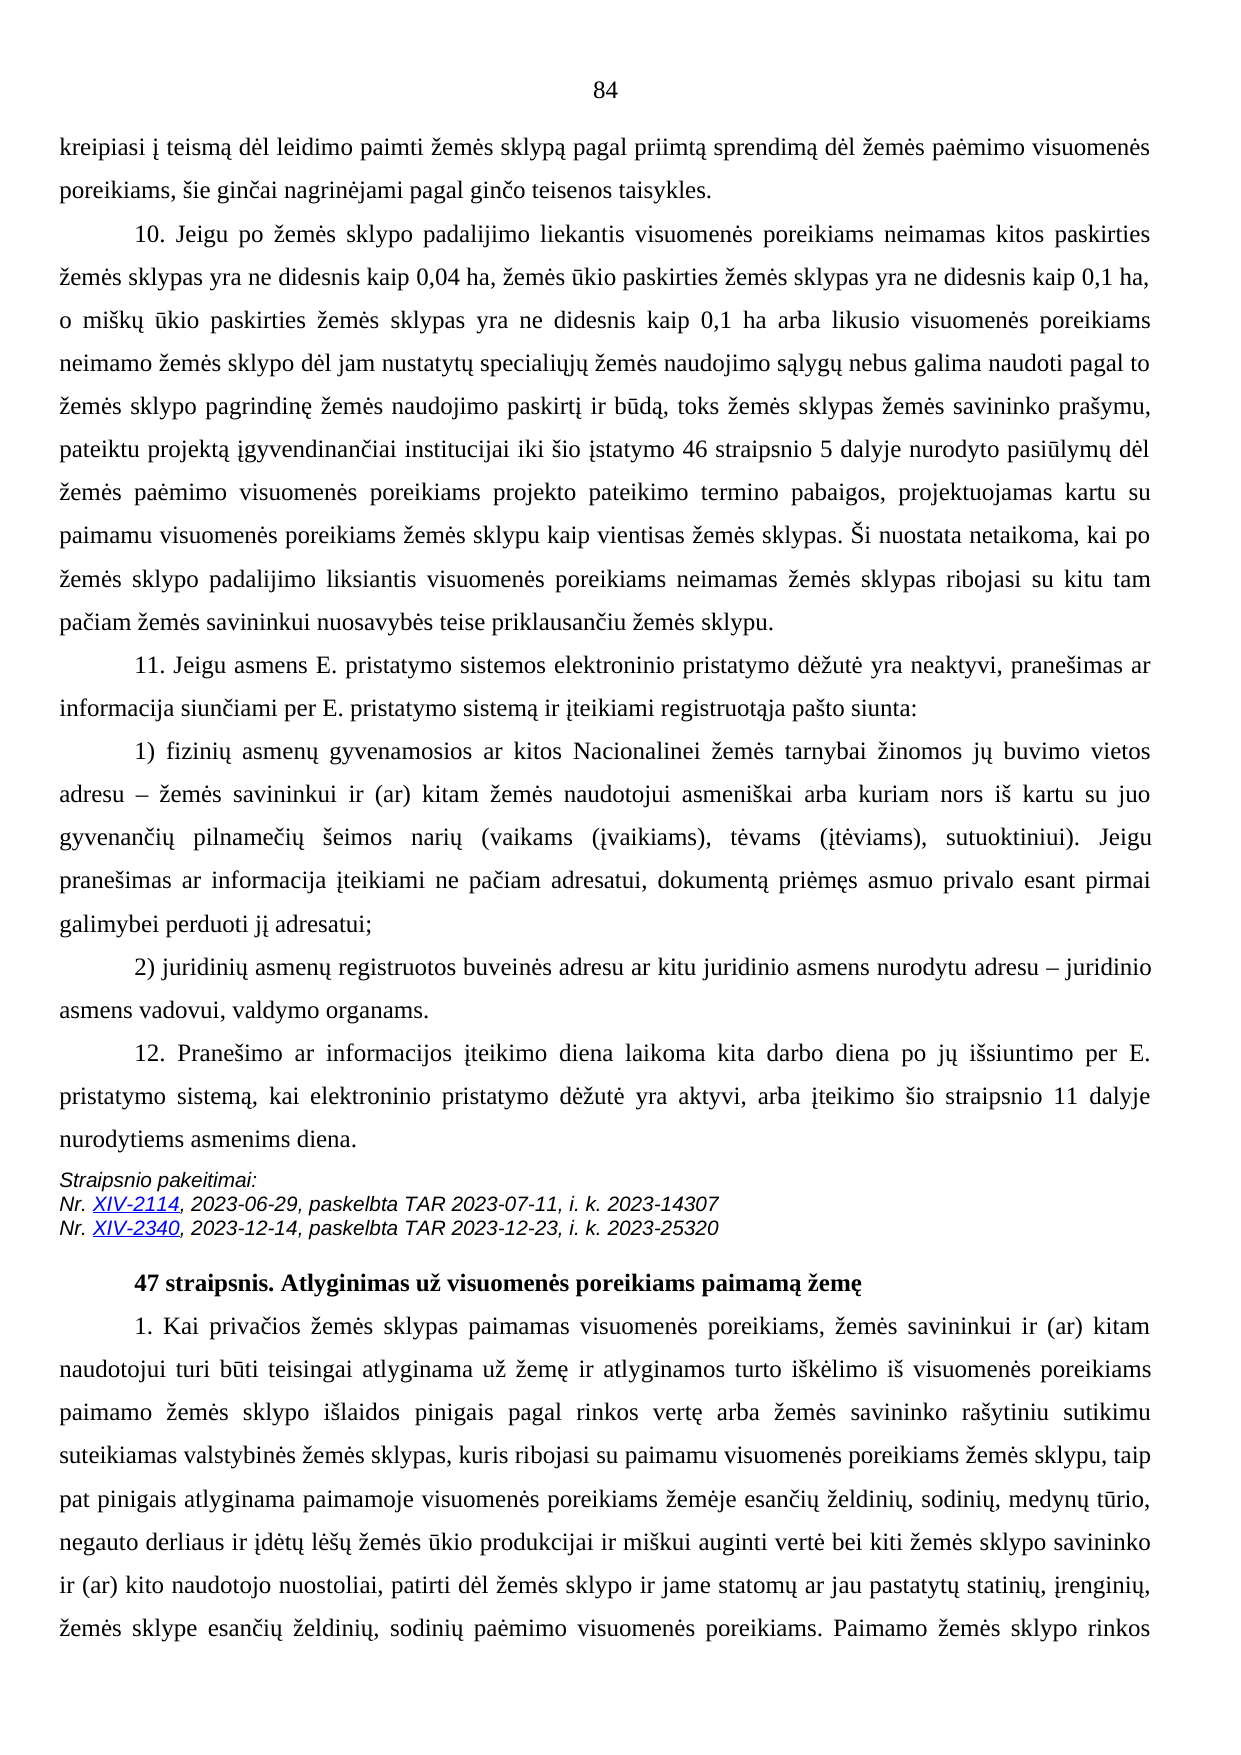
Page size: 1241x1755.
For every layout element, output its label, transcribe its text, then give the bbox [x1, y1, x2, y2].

text 47 straipsnis. Atlyginimas už visuomenės poreikiams paimamą žemę [59, 1268, 1152, 1297]
text Straipsnio pakeitimai: [59, 1167, 1152, 1191]
text Nr. XIV-2340, 2023-12-14, paskelbta TAR 2023-12-23, i. k. 2023-25320 [59, 1215, 1152, 1239]
text kreipiasi į teismą dėl leidimo paimti žemės sklypą pagal priimtą sprendimą dėl žemės paėmimo visuomenės poreikiams, šie ginčai nagrinėjami pagal ginčo teisenos taisykles. [59, 132, 1152, 204]
text 12. Pranešimo ar informacijos įteikimo diena laikoma kita darbo diena po jų išsiuntimo per E. pristatymo sistemą, kai elektroninio pristatymo dėžutė yra aktyvi, arba įteikimo šio straipsnio 11 dalyje nurodytiems asmenims diena. [59, 1038, 1152, 1153]
text 1) fizinių asmenų gyvenamosios ar kitos Nacionalinei žemės tarnybai žinomos jų buvimo vietos adresu – žemės savininkui ir (ar) kitam žemės naudotojui asmeniškai arba kuriam nors iš kartu su juo gyvenančių pilnamečių šeimos narių (vaikams (įvaikiams), tėvams (įtėviams), sutuoktiniui). Jeigu pranešimas ar informacija įteikiami ne pačiam adresatui, dokumentą priėmęs asmuo privalo esant pirmai galimybei perduoti jį adresatui; [59, 736, 1152, 937]
text Nr. XIV-2114, 2023-06-29, paskelbta TAR 2023-07-11, i. k. 2023-14307 [59, 1191, 1152, 1215]
text 1. Kai privačios žemės sklypas paimamas visuomenės poreikiams, žemės savininkui ir (ar) kitam naudotojui turi būti teisingai atlyginama už žemę ir atlyginamos turto iškėlimo iš visuomenės poreikiams paimamo žemės sklypo išlaidos pinigais pagal rinkos vertę arba žemės savininko rašytiniu sutikimu suteikiamas valstybinės žemės sklypas, kuris ribojasi su paimamu visuomenės poreikiams žemės sklypu, taip pat pinigais atlyginama paimamoje visuomenės poreikiams žemėje esančių želdinių, sodinių, medynų tūrio, negauto derliaus ir įdėtų lėšų žemės ūkio produkcijai ir miškui auginti vertė bei kiti žemės sklypo savininko ir (ar) kito naudotojo nuostoliai, patirti dėl žemės sklypo ir jame statomų ar jau pastatytų statinių, įrenginių, žemės sklype esančių želdinių, sodinių paėmimo visuomenės poreikiams. Paimamo žemės sklypo rinkos [59, 1311, 1152, 1642]
text 10. Jeigu po žemės sklypo padalijimo liekantis visuomenės poreikiams neimamas kitos paskirties žemės sklypas yra ne didesnis kaip 0,04 ha, žemės ūkio paskirties žemės sklypas yra ne didesnis kaip 0,1 ha, o miškų ūkio paskirties žemės sklypas yra ne didesnis kaip 0,1 ha arba likusio visuomenės poreikiams neimamo žemės sklypo dėl jam nustatytų specialiųjų žemės naudojimo sąlygų nebus galima naudoti pagal to žemės sklypo pagrindinę žemės naudojimo paskirtį ir būdą, toks žemės sklypas žemės savininko prašymu, pateiktu projektą įgyvendinančiai institucijai iki šio įstatymo 46 straipsnio 5 dalyje nurodyto pasiūlymų dėl žemės paėmimo visuomenės poreikiams projekto pateikimo termino pabaigos, projektuojamas kartu su paimamu visuomenės poreikiams žemės sklypu kaip vientisas žemės sklypas. Ši nuostata netaikoma, kai po žemės sklypo padalijimo liksiantis visuomenės poreikiams neimamas žemės sklypas ribojasi su kitu tam pačiam žemės savininkui nuosavybės teise priklausančiu žemės sklypu. [59, 219, 1152, 636]
text 2) juridinių asmenų registruotos buveinės adresu ar kitu juridinio asmens nurodytu adresu – juridinio asmens vadovui, valdymo organams. [59, 952, 1152, 1024]
text 11. Jeigu asmens E. pristatymo sistemos elektroninio pristatymo dėžutė yra neaktyvi, pranešimas ar informacija siunčiami per E. pristatymo sistemą ir įteikiami registruotąja pašto siunta: [59, 650, 1152, 722]
